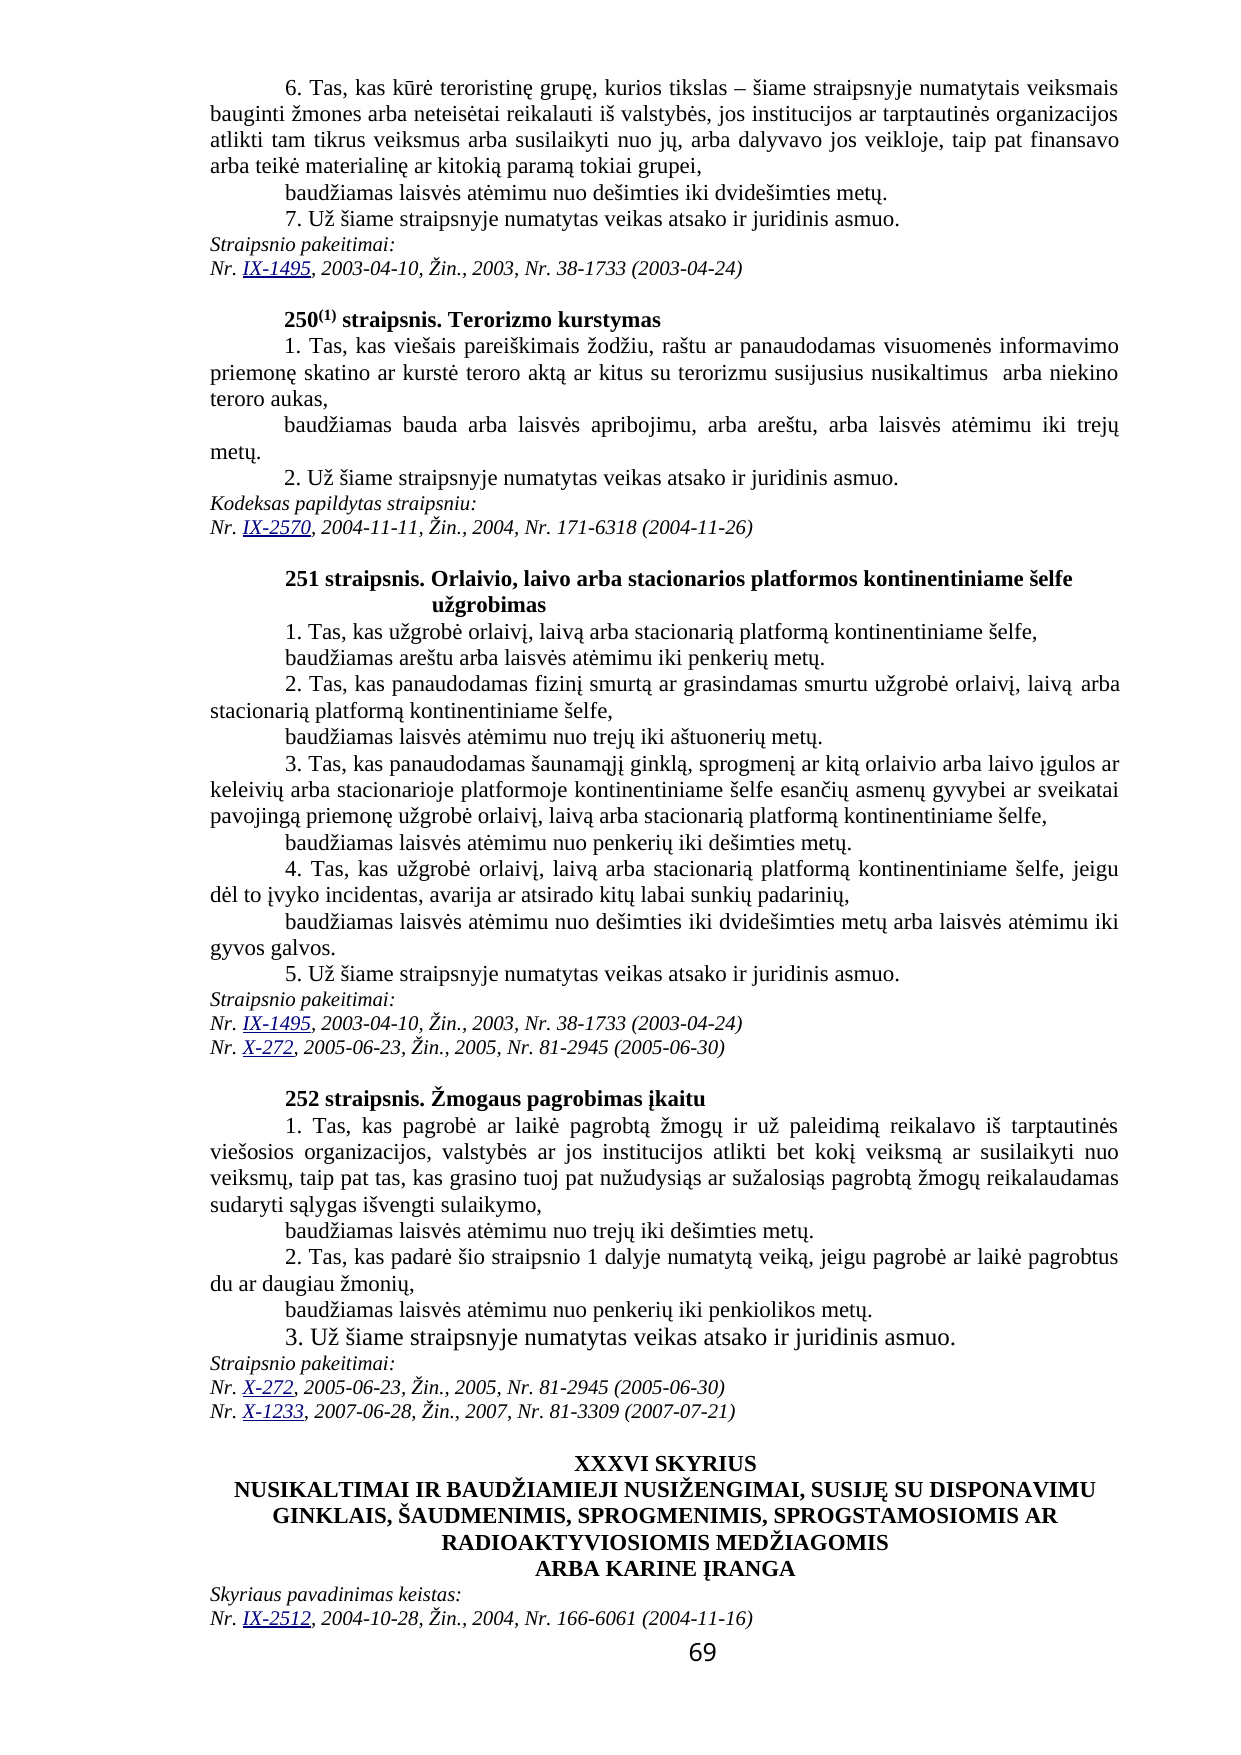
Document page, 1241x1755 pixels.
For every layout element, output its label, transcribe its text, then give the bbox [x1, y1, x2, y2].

text Straipsnio pakeitimai: [210, 232, 1120, 256]
text baudžiamas areštu arba laisvės atėmimu iki penkerių metų. [210, 644, 1120, 671]
text užgrobimas [210, 591, 1120, 618]
text Nr. IX-2512, 2004-10-28, Žin., 2004, Nr. 166-6061 (2004-11-16) [210, 1606, 1120, 1630]
text ARBA KARINE ĮRANGA [210, 1555, 1120, 1582]
text 250(1) straipsnis. Terorizmo kurstymas [210, 306, 1120, 332]
text 1. Tas, kas užgrobė orlaivį, laivą arba stacionarią platformą kontinentiniame šelfe, [210, 618, 1120, 644]
text baudžiamas laisvės atėmimu nuo trejų iki dešimties metų. [210, 1217, 1120, 1243]
text 4. Tas, kas užgrobė orlaivį, laivą arba stacionarią platformą kontinentiniame šelfe, jeigu dėl to įvyko incidentas, avarija ar atsirado kitų labai sunkių padarinių, [210, 855, 1120, 908]
text Nr. IX-1495, 2003-04-10, Žin., 2003, Nr. 38-1733 (2003-04-24) [210, 256, 1120, 280]
text baudžiamas laisvės atėmimu nuo penkerių iki penkiolikos metų. [210, 1296, 1120, 1322]
text Straipsnio pakeitimai: [210, 1351, 1120, 1375]
text baudžiamas laisvės atėmimu nuo penkerių iki dešimties metų. [210, 829, 1120, 855]
text XXXVI SKYRIUS [210, 1450, 1120, 1476]
text baudžiamas bauda arba laisvės apribojimu, arba areštu, arba laisvės atėmimu iki trejų metų. [210, 412, 1120, 464]
text baudžiamas laisvės atėmimu nuo dešimties iki dvidešimties metų arba laisvės atėmimu iki gyvos galvos. [210, 908, 1120, 960]
text Nr. X-1233, 2007-06-28, Žin., 2007, Nr. 81-3309 (2007-07-21) [210, 1399, 1120, 1423]
text Kodeksas papildytas straipsniu: [210, 491, 1120, 515]
text 5. Už šiame straipsnyje numatytas veikas atsako ir juridinis asmuo. [210, 960, 1120, 987]
text 3. Tas, kas panaudodamas šaunamąjį ginklą, sprogmenį ar kitą orlaivio arba laivo įgulos ar keleivių arba stacionarioje platformoje kontinentiniame šelfe esančių asmenų gyvybei ar sveikatai pavojingą priemonę užgrobė orlaivį, laivą arba stacionarią platformą kontinentiniame šelfe, [210, 749, 1120, 829]
text Nr. IX-2570, 2004-11-11, Žin., 2004, Nr. 171-6318 (2004-11-26) [210, 515, 1120, 539]
text 2. Tas, kas padarė šio straipsnio 1 dalyje numatytą veiką, jeigu pagrobė ar laikė pagrobtus du ar daugiau žmonių, [210, 1243, 1120, 1296]
text 3. Už šiame straipsnyje numatytas veikas atsako ir juridinis asmuo. [210, 1322, 1120, 1351]
text Nr. X-272, 2005-06-23, Žin., 2005, Nr. 81-2945 (2005-06-30) [210, 1375, 1120, 1399]
text 2. Už šiame straipsnyje numatytas veikas atsako ir juridinis asmuo. [210, 464, 1120, 491]
text Straipsnio pakeitimai: [210, 987, 1120, 1011]
text 1. Tas, kas viešais pareiškimais žodžiu, raštu ar panaudodamas visuomenės informavimo priemonę skatino ar kurstė teroro aktą ar kitus su terorizmu susijusius nusikaltimus arba niekino teroro aukas, [210, 332, 1120, 412]
text NUSIKALTIMAI IR BAUDŽIAMIEJI NUSIŽENGIMAI, SUSIJĘ SU DISPONAVIMU GINKLAIS, ŠAUDMENIMIS, SPROGMENIMIS, SPROGSTAMOSIOMIS AR RADIOAKTYVIOSIOMIS MEDŽIAGOMIS [210, 1476, 1120, 1555]
text 6. Tas, kas kūrė teroristinę grupę, kurios tikslas – šiame straipsnyje numatytais veiksmais bauginti žmones arba neteisėtai reikalauti iš valstybės, jos institucijos ar tarptautinės organizacijos atlikti tam tikrus veiksmus arba susilaikyti nuo jų, arba dalyvavo jos veikloje, taip pat finansavo arba teikė materialinę ar kitokią paramą tokiai grupei, [210, 73, 1120, 179]
text 1. Tas, kas pagrobė ar laikė pagrobtą žmogų ir už paleidimą reikalavo iš tarptautinės viešosios organizacijos, valstybės ar jos institucijos atlikti bet kokį veiksmą ar susilaikyti nuo veiksmų, taip pat tas, kas grasino tuoj pat nužudysiąs ar sužalosiąs pagrobtą žmogų reikalaudamas sudaryti sąlygas išvengti sulaikymo, [210, 1112, 1120, 1217]
text baudžiamas laisvės atėmimu nuo dešimties iki dvidešimties metų. [210, 179, 1120, 205]
text baudžiamas laisvės atėmimu nuo trejų iki aštuonerių metų. [210, 723, 1120, 749]
text Nr. X-272, 2005-06-23, Žin., 2005, Nr. 81-2945 (2005-06-30) [210, 1035, 1120, 1059]
text 252 straipsnis. Žmogaus pagrobimas įkaitu [210, 1085, 1120, 1112]
text 2. Tas, kas panaudodamas fizinį smurtą ar grasindamas smurtu užgrobė orlaivį, laivą arba stacionarią platformą kontinentiniame šelfe, [210, 671, 1120, 723]
text Nr. IX-1495, 2003-04-10, Žin., 2003, Nr. 38-1733 (2003-04-24) [210, 1011, 1120, 1035]
text 7. Už šiame straipsnyje numatytas veikas atsako ir juridinis asmuo. [210, 205, 1120, 232]
text 251 straipsnis. Orlaivio, laivo arba stacionarios platformos kontinentiniame šelfe [210, 565, 1120, 591]
text Skyriaus pavadinimas keistas: [210, 1582, 1120, 1606]
